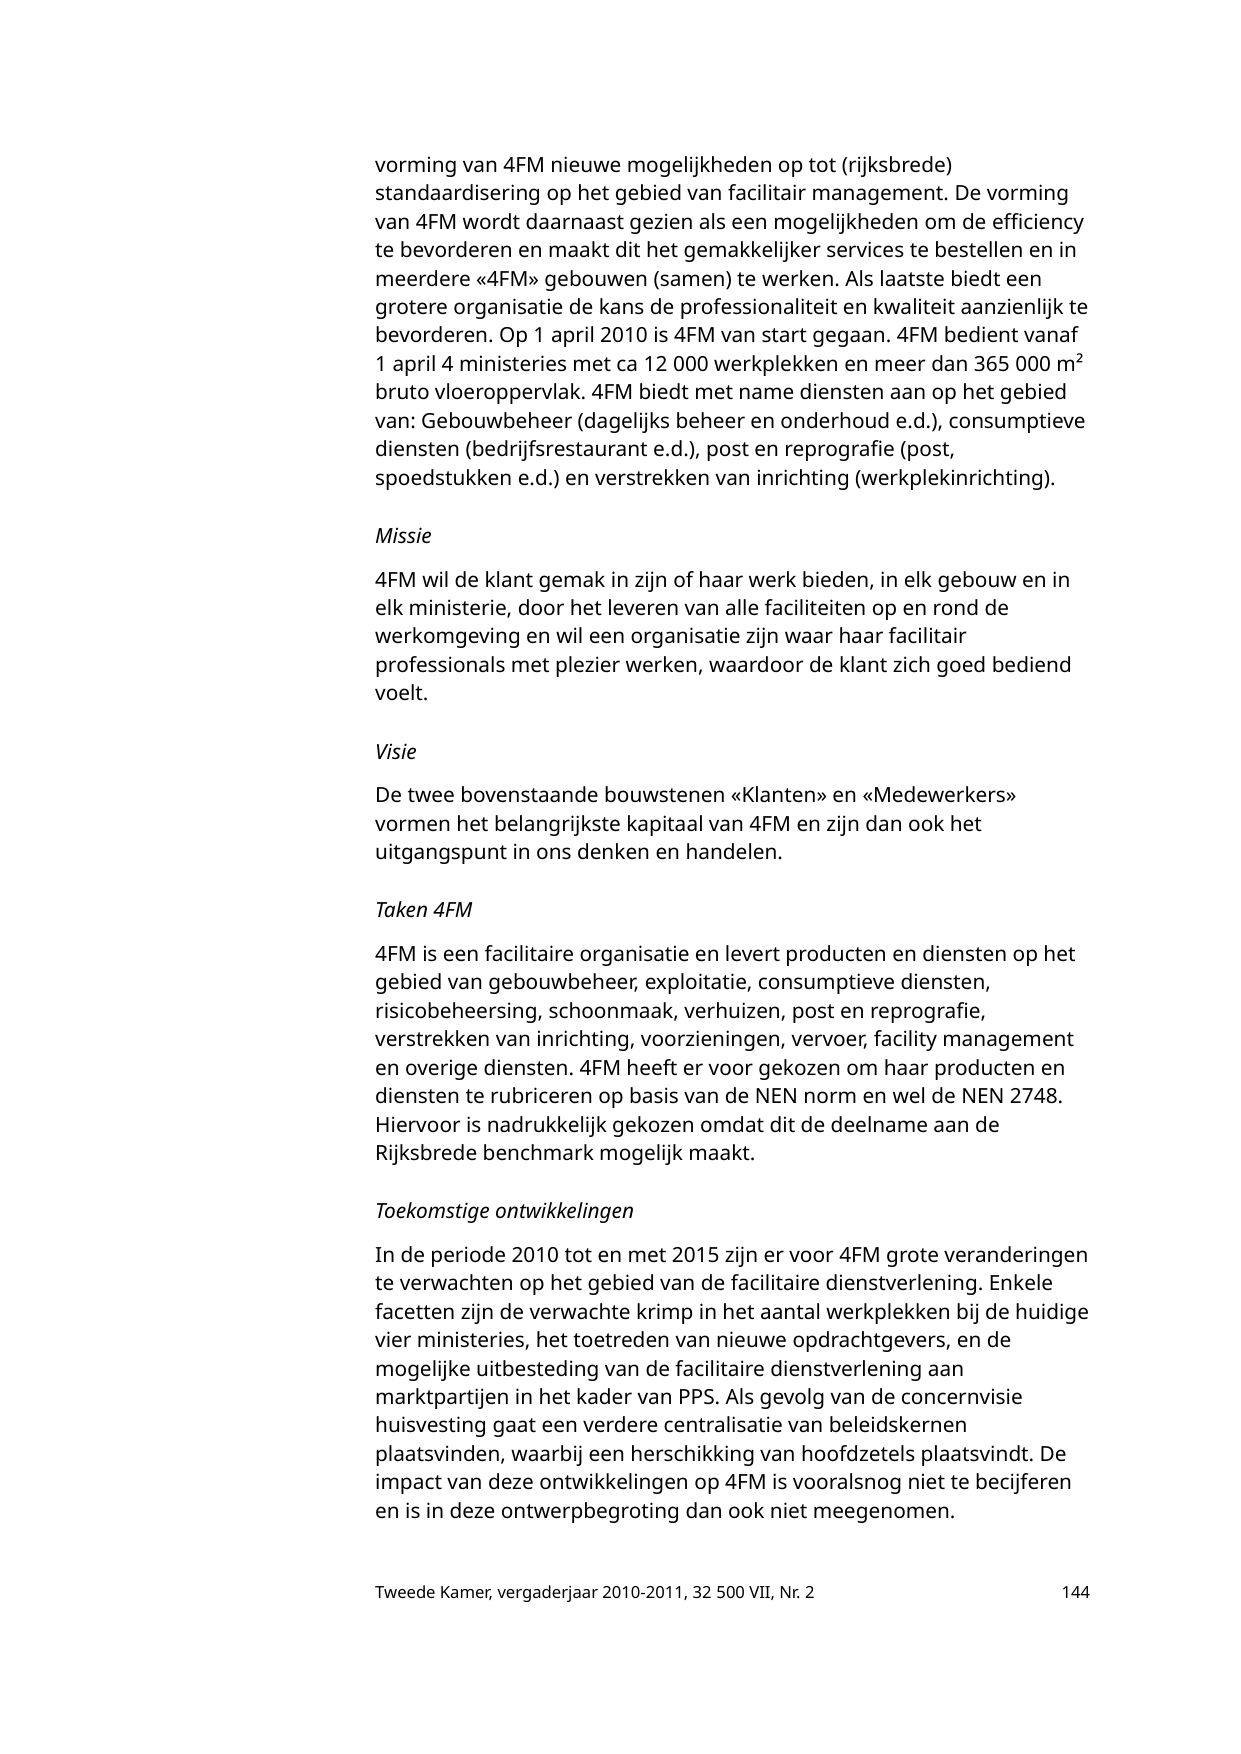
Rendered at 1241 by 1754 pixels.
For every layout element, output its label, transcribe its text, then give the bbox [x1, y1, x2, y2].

text De twee bovenstaande bouwstenen «Klanten» en «Medewerkers» vormen het belangrijkste kapitaal van 4FM en zijn dan ook het uitgangspunt in ons denken en handelen. [375, 780, 1090, 866]
text Taken 4FM [375, 896, 1090, 924]
text 4FM wil de klant gemak in zijn of haar werk bieden, in elk gebouw en in elk ministerie, door het leveren van alle faciliteiten op en rond de werkomgeving en wil een organisatie zijn waar haar facilitair professionals met plezier werken, waardoor de klant zich goed bediend voelt. [375, 565, 1090, 707]
text 4FM is een facilitaire organisatie en levert producten en diensten op het gebied van gebouwbeheer, exploitatie, consumptieve diensten, risicobeheersing, schoonmaak, verhuizen, post en reprografie, verstrekken van inrichting, voorzieningen, vervoer, facility management en overige diensten. 4FM heeft er voor gekozen om haar producten en diensten te rubriceren op basis van de NEN norm en wel de NEN 2748. Hiervoor is nadrukkelijk gekozen omdat dit de deelname aan de Rijksbrede benchmark mogelijk maakt. [375, 939, 1090, 1167]
text In de periode 2010 tot en met 2015 zijn er voor 4FM grote veranderingen te verwachten op het gebied van de facilitaire dienstverlening. Enkele facetten zijn de verwachte krimp in het aantal werkplekken bij de huidige vier ministeries, het toetreden van nieuwe opdrachtgevers, en de mogelijke uitbesteding van de facilitaire dienstverlening aan marktpartijen in het kader van PPS. Als gevolg van de concernvisie huisvesting gaat een verdere centralisatie van beleidskernen plaatsvinden, waarbij een herschikking van hoofdzetels plaatsvindt. De impact van deze ontwikkelingen op 4FM is vooralsnog niet te becijferen en is in deze ontwerpbegroting dan ook niet meegenomen. [375, 1240, 1090, 1524]
text vorming van 4FM nieuwe mogelijkheden op tot (rijksbrede) standaardisering op het gebied van facilitair management. De vorming van 4FM wordt daarnaast gezien als een mogelijkheden om de efficiency te bevorderen en maakt dit het gemakkelijker services te bestellen en in meerdere «4FM» gebouwen (samen) te werken. Als laatste biedt een grotere organisatie de kans de professionaliteit en kwaliteit aanzienlijk te bevorderen. Op 1 april 2010 is 4FM van start gegaan. 4FM bedient vanaf 1 april 4 ministeries met ca 12 000 werkplekken en meer dan 365 000 m² bruto vloeroppervlak. 4FM biedt met name diensten aan op het gebied van: Gebouwbeheer (dagelijks beheer en onderhoud e.d.), consumptieve diensten (bedrijfsrestaurant e.d.), post en reprografie (post, spoedstukken e.d.) en verstrekken van inrichting (werkplekinrichting). [375, 150, 1090, 491]
text Visie [375, 737, 1090, 765]
text Toekomstige ontwikkelingen [375, 1197, 1090, 1225]
text Missie [375, 521, 1090, 550]
